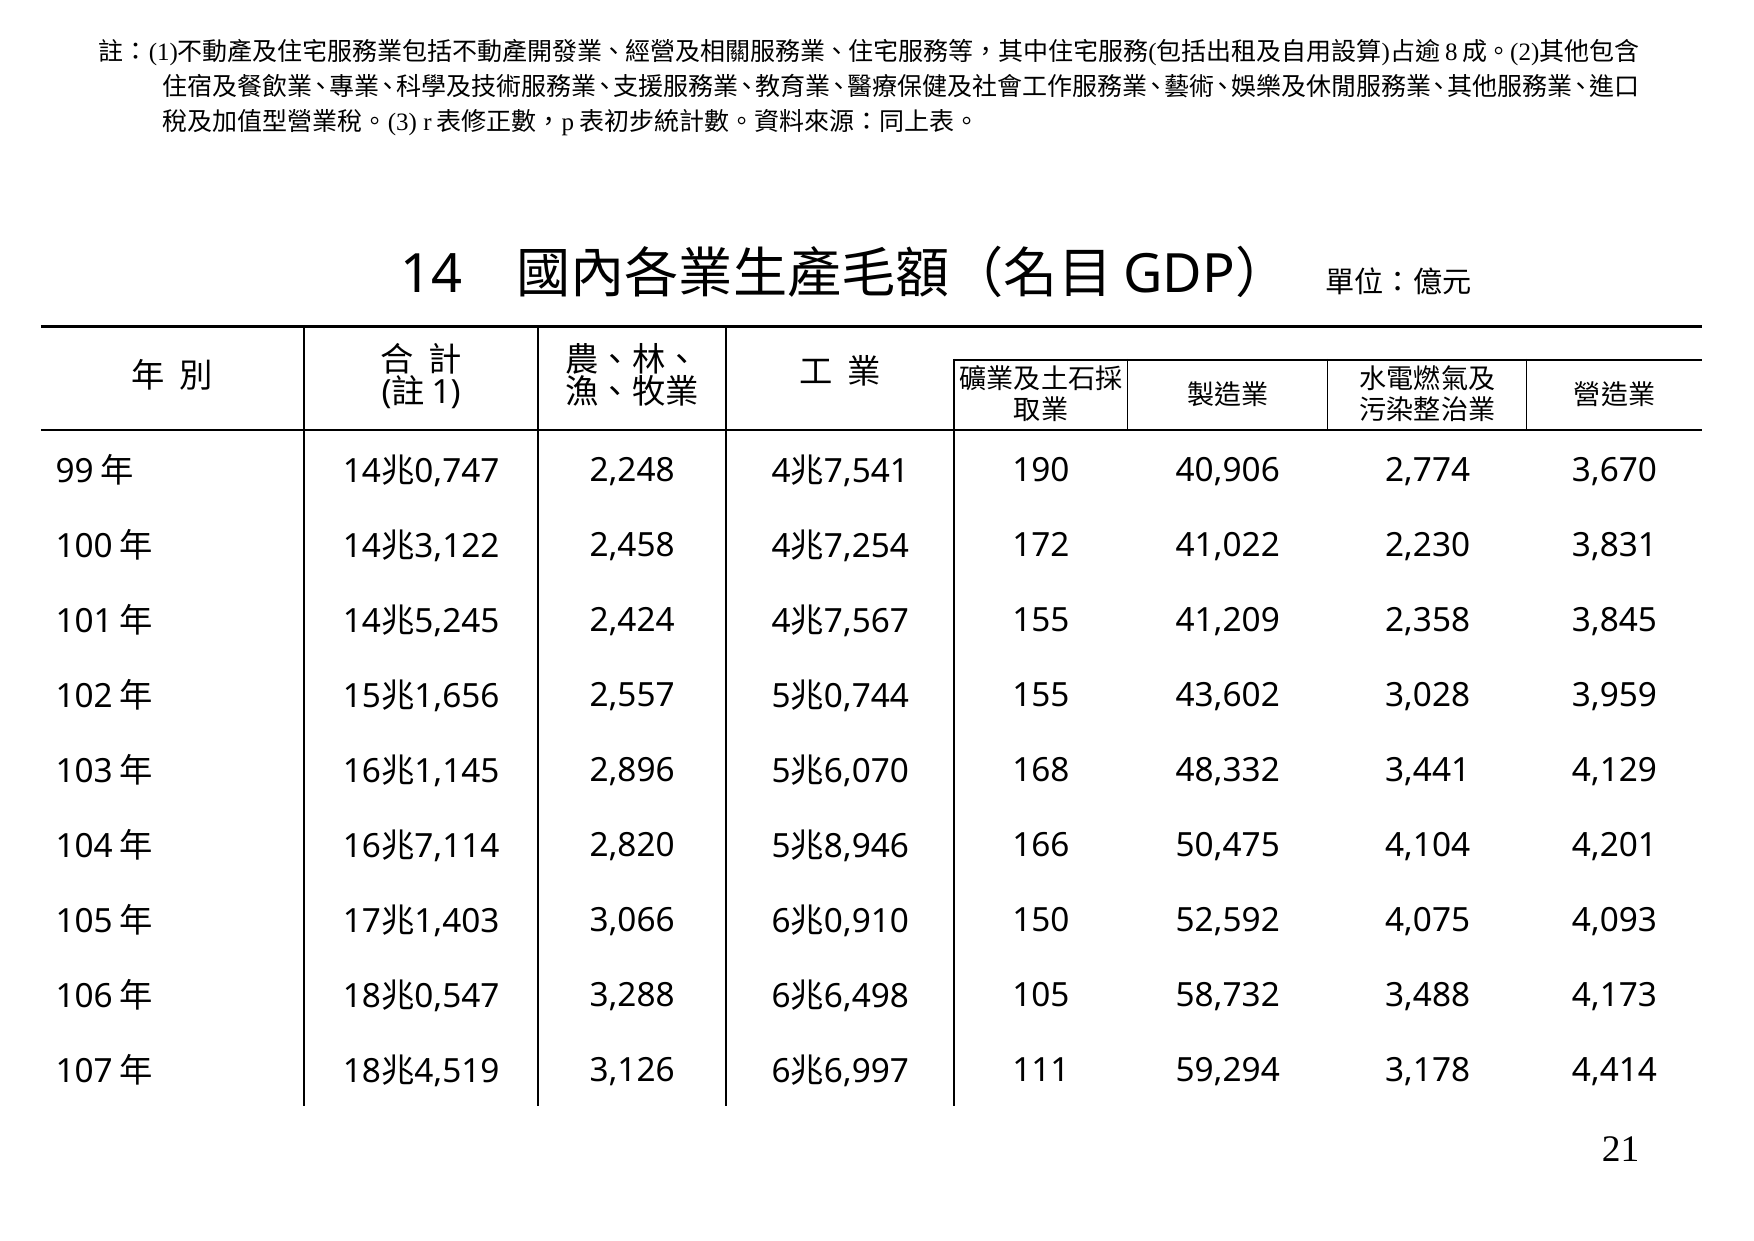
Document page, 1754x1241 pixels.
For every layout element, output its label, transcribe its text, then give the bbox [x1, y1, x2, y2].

table_cell 150 [955, 881, 1127, 956]
table_header 農、林、 漁、牧業 [539, 328, 725, 429]
table_cell 104年 [41, 806, 303, 881]
table_cell 2,248 [539, 431, 725, 506]
table_cell 59,294 [1127, 1031, 1328, 1106]
table_cell 14兆0,747 [305, 431, 537, 506]
table_cell 2,424 [539, 581, 725, 656]
table_header 年 別 [41, 328, 303, 429]
table_cell 41,022 [1127, 506, 1328, 581]
table_cell 155 [955, 656, 1127, 731]
table_cell 2,896 [539, 731, 725, 806]
table_cell 水電燃氣及 污染整治業 [1328, 361, 1526, 429]
table_cell 3,670 [1527, 431, 1702, 506]
table_cell 5兆0,744 [727, 656, 953, 731]
table_cell 2,557 [539, 656, 725, 731]
table_cell 礦業及土石採取業 [955, 361, 1127, 429]
table_cell 15兆1,656 [305, 656, 537, 731]
table_cell 52,592 [1127, 881, 1328, 956]
table_cell 5兆8,946 [727, 806, 953, 881]
table_cell 48,332 [1127, 731, 1328, 806]
table_cell 41,209 [1127, 581, 1328, 656]
table_cell 101年 [41, 581, 303, 656]
table_cell 4,414 [1527, 1031, 1702, 1106]
table_cell 3,845 [1527, 581, 1702, 656]
table_cell 166 [955, 806, 1127, 881]
table_cell 2,358 [1328, 581, 1527, 656]
table_cell 2,458 [539, 506, 725, 581]
table_cell 3,066 [539, 881, 725, 956]
table_cell 168 [955, 731, 1127, 806]
table_cell 4兆7,541 [727, 431, 953, 506]
table_cell 105 [955, 956, 1127, 1031]
table_cell 155 [955, 581, 1127, 656]
table_cell 172 [955, 506, 1127, 581]
subtitle 14 國內各業生產毛額（名目GDP） 單位：億元 [103, 213, 1639, 325]
table_cell 50,475 [1127, 806, 1328, 881]
table_cell 4兆7,567 [727, 581, 953, 656]
table_cell 2,774 [1328, 431, 1527, 506]
table_cell 3,831 [1527, 506, 1702, 581]
table_cell 3,178 [1328, 1031, 1527, 1106]
table_header 合 計 (註1) [305, 328, 537, 429]
table_cell 100年 [41, 506, 303, 581]
table_cell 3,126 [539, 1031, 725, 1106]
table_cell 103年 [41, 731, 303, 806]
table_cell 14兆3,122 [305, 506, 537, 581]
table_cell 2,230 [1328, 506, 1527, 581]
table_cell 105年 [41, 881, 303, 956]
table_cell 17兆1,403 [305, 881, 537, 956]
table_cell 18兆0,547 [305, 956, 537, 1031]
table_cell 4,093 [1527, 881, 1702, 956]
table_cell 14兆5,245 [305, 581, 537, 656]
table_cell 3,488 [1328, 956, 1527, 1031]
table_cell 6兆6,498 [727, 956, 953, 1031]
table_cell 99年 [41, 431, 303, 506]
table_cell 3,028 [1328, 656, 1527, 731]
table_cell 106年 [41, 956, 303, 1031]
table_cell 58,732 [1127, 956, 1328, 1031]
table_cell 6兆0,910 [727, 881, 953, 956]
table_cell 111 [955, 1031, 1127, 1106]
table_cell 190 [955, 431, 1127, 506]
table_header [954, 328, 1702, 359]
table_cell 4,173 [1527, 956, 1702, 1031]
table_cell 18兆4,519 [305, 1031, 537, 1106]
table_cell 4,129 [1527, 731, 1702, 806]
table_cell 4,104 [1328, 806, 1527, 881]
table_cell 營造業 [1527, 361, 1702, 429]
table_cell 4,201 [1527, 806, 1702, 881]
table_cell 5兆6,070 [727, 731, 953, 806]
text 註：(1)不動產及住宅服務業包括不動產開發業、經營及相關服務業、住宅服務等，其中住宅服務(包括出租及自用設算)占逾8成。(2)其他包含住宿及餐飲業、專業、科學及技術服務業、支援服務業、教育業、醫療保健及社會工作服務業、藝術、娛樂及休閒服務業、其他服務業、進口稅及加值型營業稅。(3) r表修正數，p表初步統計數。資料來源：同上表。 [98, 32, 1639, 138]
table_cell 6兆6,997 [727, 1031, 953, 1106]
table_cell 43,602 [1127, 656, 1328, 731]
table_cell 3,288 [539, 956, 725, 1031]
table_cell 16兆7,114 [305, 806, 537, 881]
table_cell 4,075 [1328, 881, 1527, 956]
table_cell 4兆7,254 [727, 506, 953, 581]
table_cell 2,820 [539, 806, 725, 881]
table_header 工 業 [727, 328, 954, 429]
table_cell 102年 [41, 656, 303, 731]
table_cell 16兆1,145 [305, 731, 537, 806]
table_cell 40,906 [1127, 431, 1328, 506]
table_cell 製造業 [1128, 361, 1327, 429]
table_cell 3,441 [1328, 731, 1527, 806]
table_cell 107年 [41, 1031, 303, 1106]
table_cell 3,959 [1527, 656, 1702, 731]
